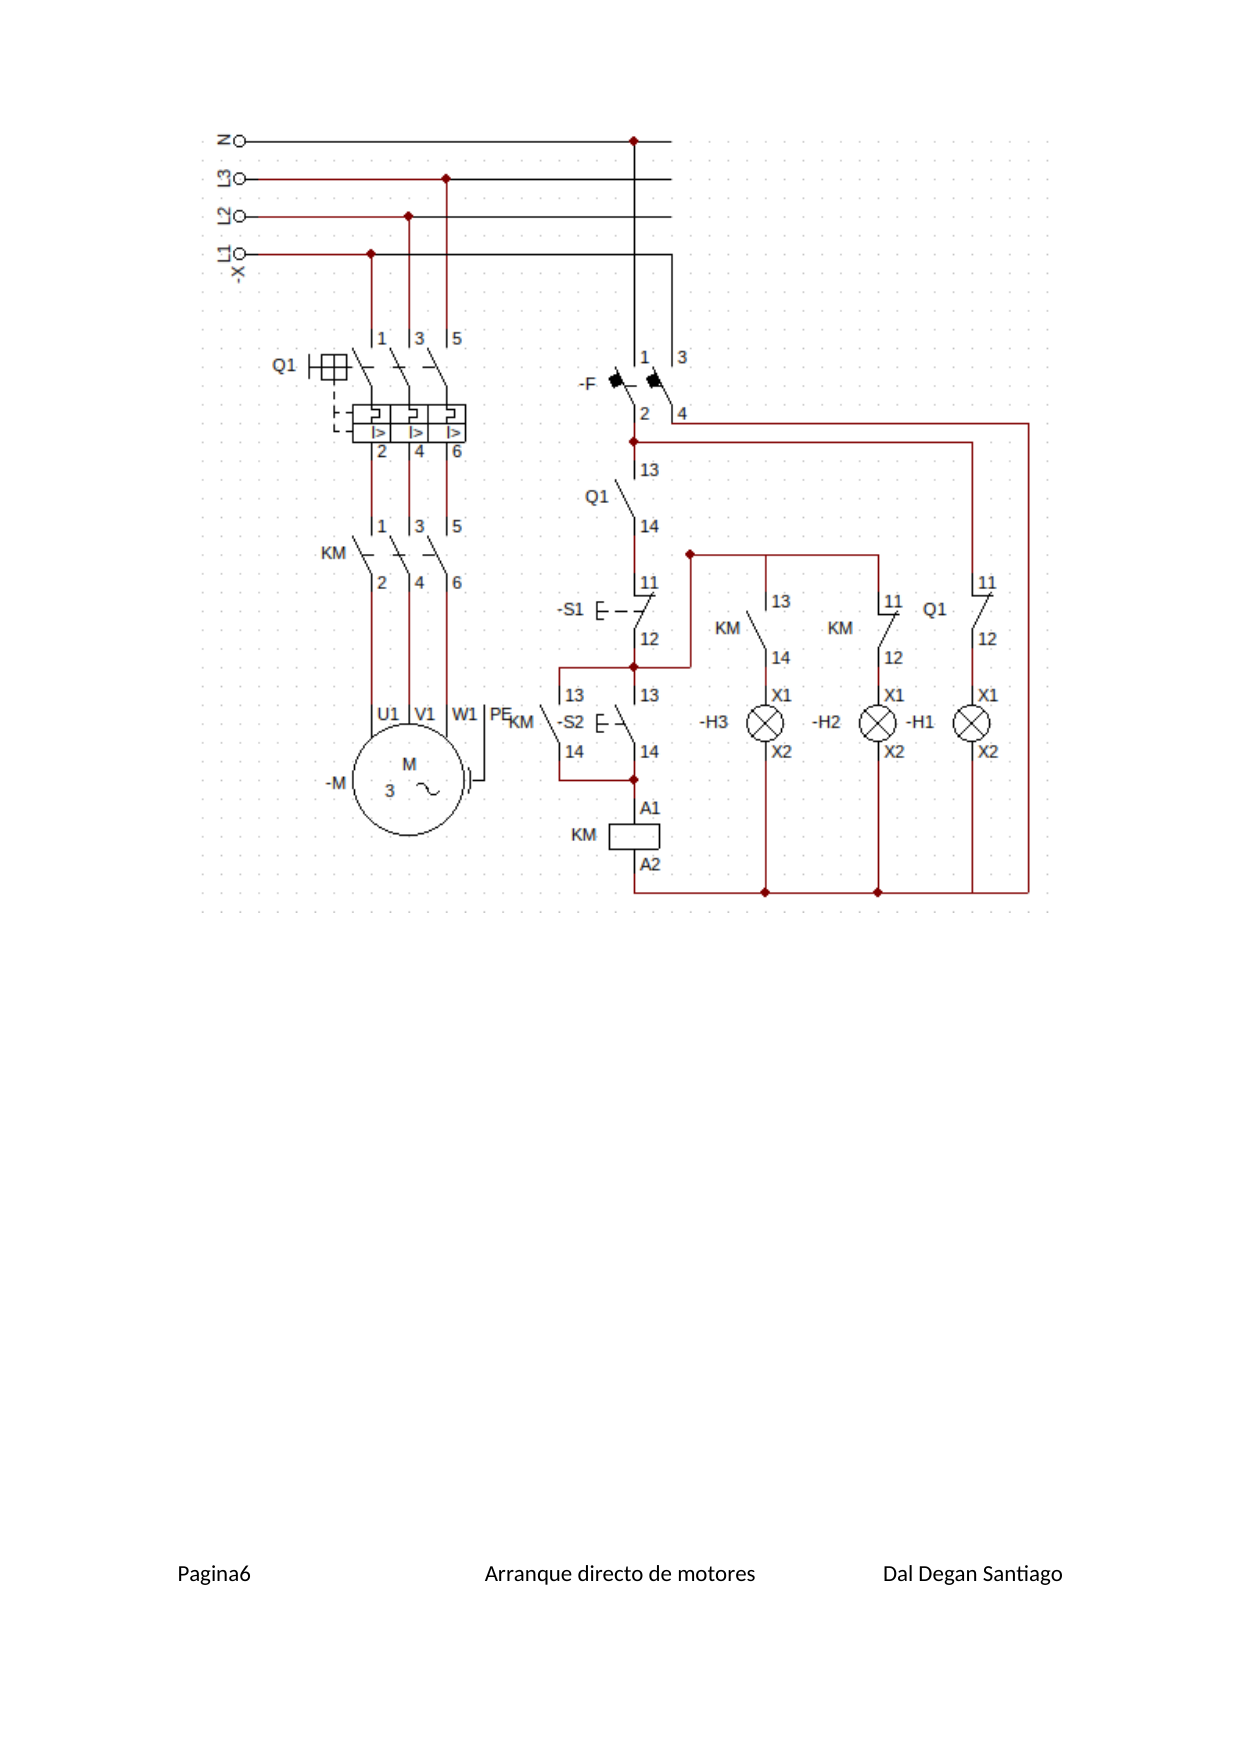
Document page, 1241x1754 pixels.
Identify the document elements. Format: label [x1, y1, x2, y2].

picture [196, 132, 1061, 913]
